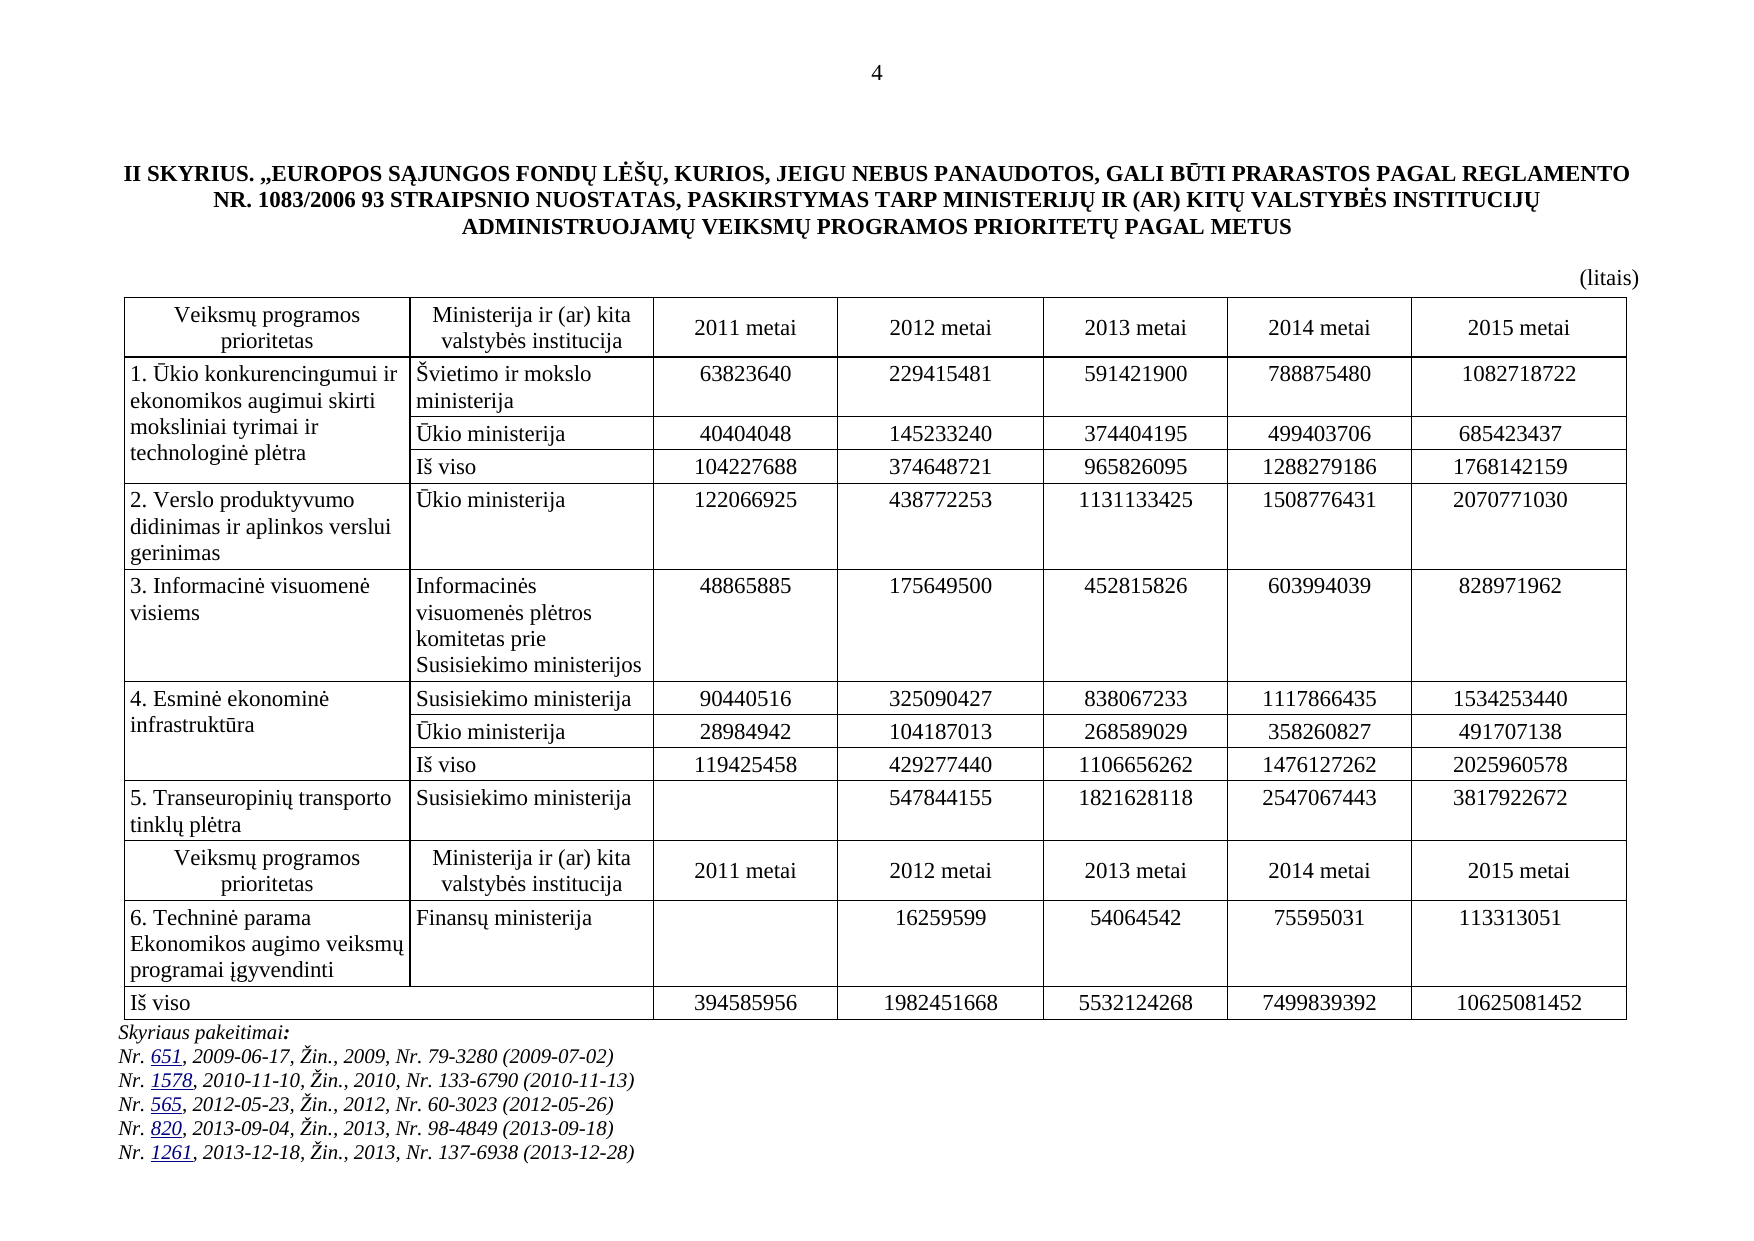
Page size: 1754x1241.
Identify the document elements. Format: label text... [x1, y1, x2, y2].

table_cell Ūkio ministerija [411, 417, 653, 449]
table_cell Ministerija ir (ar) kita valstybės institucija [411, 841, 653, 899]
table_cell 374648721 [838, 450, 1043, 482]
table_cell Ūkio ministerija [411, 484, 653, 568]
text II SKYRIUS. ,,EUROPOS SĄJUNGOS FONDŲ LĖŠŲ, KURIOS, JEIGU NEBUS PANAUDOTOS, GALI BŪTI PRARASTOS PAGAL REGLAMENTO NR. 1083/2006 93 STRAIPSNIO NUOSTATAS, PASKIRSTYMAS TARP MINISTERIJŲ IR (AR) KITŲ VALSTYBĖS INSTITUCIJŲ ADMINISTRUOJAMŲ VEIKSMŲ PROGRAMOS PRIORITETŲ PAGAL METUS [118, 160, 1636, 239]
table_cell [654, 781, 837, 840]
table_cell 2011 metai [654, 841, 837, 899]
table_cell 6. Techninė parama Ekonomikos augimo veiksmų programai įgyvendinti [125, 901, 409, 986]
table_cell 90440516 [654, 682, 837, 714]
text Nr. 1261, 2013-12-18, Žin., 2013, Nr. 137-6938 (2013-12-28) [118, 1140, 1636, 1164]
text (litais) [118, 264, 1639, 291]
table_cell 113313051 [1412, 901, 1626, 986]
table_cell 16259599 [838, 901, 1043, 986]
table_cell 5532124268 [1044, 987, 1227, 1019]
table_cell 491707138 [1412, 715, 1626, 747]
table_cell 394585956 [654, 987, 837, 1019]
table_header Veiksmų programos prioritetas [125, 298, 409, 356]
table_cell Ūkio ministerija [411, 715, 653, 747]
table_cell 1131133425 [1044, 484, 1227, 568]
table_cell 229415481 [838, 358, 1043, 416]
table_cell 63823640 [654, 358, 837, 416]
table_cell 175649500 [838, 570, 1043, 681]
table_cell 54064542 [1044, 901, 1227, 986]
table_cell 438772253 [838, 484, 1043, 568]
table_cell 104227688 [654, 450, 837, 482]
table_cell 547844155 [838, 781, 1043, 840]
text Nr. 651, 2009-06-17, Žin., 2009, Nr. 79-3280 (2009-07-02) [118, 1044, 1636, 1068]
table_cell 104187013 [838, 715, 1043, 747]
table_cell Informacinės visuomenės plėtros komitetas prie Susisiekimo ministerijos [411, 570, 653, 681]
table_cell Iš viso [411, 748, 653, 780]
table_cell 4. Esminė ekonominė infrastruktūra [125, 682, 409, 780]
table_cell Švietimo ir mokslo ministerija [411, 358, 653, 416]
table_header 2011 metai [654, 298, 837, 356]
table_cell Iš viso [125, 987, 653, 1019]
table_cell Iš viso [411, 450, 653, 482]
table_cell 325090427 [838, 682, 1043, 714]
table_cell 1476127262 [1228, 748, 1411, 780]
table_cell 1821628118 [1044, 781, 1227, 840]
table_cell 2025960578 [1412, 748, 1626, 780]
table_cell 268589029 [1044, 715, 1227, 747]
table_cell 685423437 [1412, 417, 1626, 449]
table_cell 1288279186 [1228, 450, 1411, 482]
table_cell 591421900 [1044, 358, 1227, 416]
table_cell 10625081452 [1412, 987, 1626, 1019]
table_cell 788875480 [1228, 358, 1411, 416]
table_cell 1106656262 [1044, 748, 1227, 780]
table_header Ministerija ir (ar) kita valstybės institucija [411, 298, 653, 356]
table_cell 1508776431 [1228, 484, 1411, 568]
table_cell 28984942 [654, 715, 837, 747]
table_header 2014 metai [1228, 298, 1411, 356]
table_cell 603994039 [1228, 570, 1411, 681]
table_cell 965826095 [1044, 450, 1227, 482]
table_header 2015 metai [1412, 298, 1626, 356]
table_cell 2547067443 [1228, 781, 1411, 840]
table_cell 40404048 [654, 417, 837, 449]
table_cell 145233240 [838, 417, 1043, 449]
table_cell 429277440 [838, 748, 1043, 780]
table_cell Susisiekimo ministerija [411, 781, 653, 840]
table_cell 1117866435 [1228, 682, 1411, 714]
table_cell 374404195 [1044, 417, 1227, 449]
table_cell 1982451668 [838, 987, 1043, 1019]
table_cell 1534253440 [1412, 682, 1626, 714]
table_cell 2070771030 [1412, 484, 1626, 568]
table_cell 7499839392 [1228, 987, 1411, 1019]
table_cell Susisiekimo ministerija [411, 682, 653, 714]
table_cell 2013 metai [1044, 841, 1227, 899]
table_cell 2015 metai [1412, 841, 1626, 899]
table_cell 1082718722 [1412, 358, 1626, 416]
table_cell 2014 metai [1228, 841, 1411, 899]
table_cell Finansų ministerija [411, 901, 653, 986]
table_cell 828971962 [1412, 570, 1626, 681]
table_cell 452815826 [1044, 570, 1227, 681]
text Nr. 565, 2012-05-23, Žin., 2012, Nr. 60-3023 (2012-05-26) [118, 1092, 1636, 1116]
table_cell Veiksmų programos prioritetas [125, 841, 409, 899]
table_cell 1. Ūkio konkurencingumui ir ekonomikos augimui skirti moksliniai tyrimai ir technologinė plėtra [125, 358, 409, 482]
subtitle Skyriaus pakeitimai: [118, 1020, 1636, 1044]
table_header 2013 metai [1044, 298, 1227, 356]
table_cell [654, 901, 837, 986]
table_cell 75595031 [1228, 901, 1411, 986]
table_cell 122066925 [654, 484, 837, 568]
table_cell 2. Verslo produktyvumo didinimas ir aplinkos verslui gerinimas [125, 484, 409, 568]
table_cell 48865885 [654, 570, 837, 681]
text Nr. 820, 2013-09-04, Žin., 2013, Nr. 98-4849 (2013-09-18) [118, 1116, 1636, 1140]
table_header 2012 metai [838, 298, 1043, 356]
table_cell 2012 metai [838, 841, 1043, 899]
table_cell 358260827 [1228, 715, 1411, 747]
text Nr. 1578, 2010-11-10, Žin., 2010, Nr. 133-6790 (2010-11-13) [118, 1068, 1636, 1092]
table_cell 1768142159 [1412, 450, 1626, 482]
table_cell 838067233 [1044, 682, 1227, 714]
table_cell 499403706 [1228, 417, 1411, 449]
table_cell 3. Informacinė visuomenė visiems [125, 570, 409, 681]
table_cell 3817922672 [1412, 781, 1626, 840]
table_cell 119425458 [654, 748, 837, 780]
table_cell 5. Transeuropinių transporto tinklų plėtra [125, 781, 409, 840]
